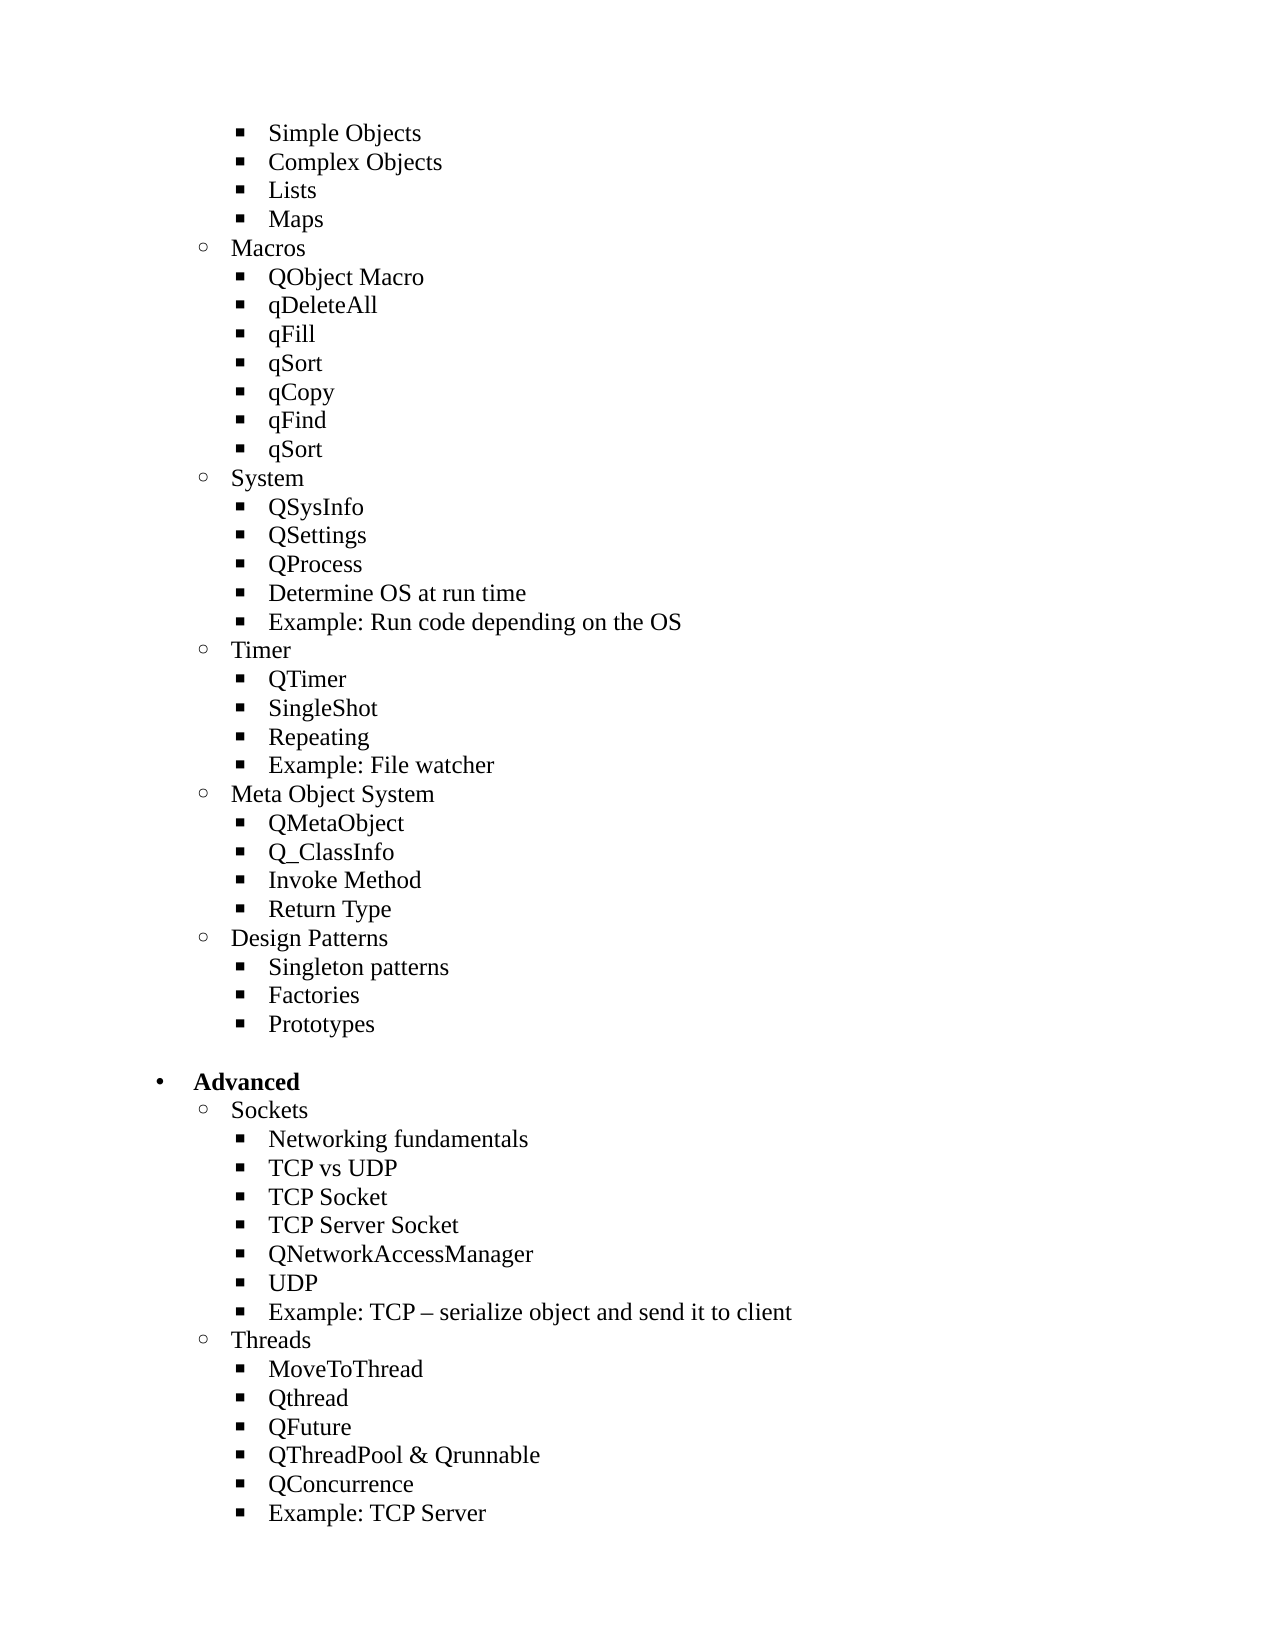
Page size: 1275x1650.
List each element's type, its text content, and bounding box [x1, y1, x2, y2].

list Repeating [231, 722, 1157, 751]
list MoveToThread [231, 1354, 1157, 1383]
list qSort [231, 434, 1157, 463]
list Timer [193, 636, 1157, 664]
list QConcurrence [231, 1469, 1157, 1498]
list QNetworkAccessManager [231, 1239, 1157, 1268]
list Example: File watcher [231, 751, 1157, 779]
list qSort [231, 348, 1157, 377]
list Macros [193, 233, 1157, 262]
list System [193, 463, 1157, 492]
list Design Patterns [193, 923, 1157, 952]
list Simple Objects [231, 118, 1157, 147]
list Factories [231, 981, 1157, 1009]
list SingleShot [231, 693, 1157, 722]
list Determine OS at run time [231, 578, 1157, 607]
list TCP Socket [231, 1182, 1157, 1211]
list Lists [231, 176, 1157, 204]
list QTimer [231, 664, 1157, 693]
list QFuture [231, 1412, 1157, 1441]
list Complex Objects [231, 147, 1157, 176]
list Advanced [156, 1067, 1157, 1096]
list qCopy [231, 377, 1157, 406]
list QSettings [231, 521, 1157, 549]
list Return Type [231, 894, 1157, 923]
list Prototypes [231, 1009, 1157, 1038]
list QThreadPool & Qrunnable [231, 1441, 1157, 1469]
list Qthread [231, 1383, 1157, 1412]
list TCP vs UDP [231, 1153, 1157, 1182]
list Networking fundamentals [231, 1124, 1157, 1153]
list Example: Run code depending on the OS [231, 607, 1157, 636]
list TCP Server Socket [231, 1211, 1157, 1239]
list Maps [231, 204, 1157, 233]
list Example: TCP – serialize object and send it to client [231, 1297, 1157, 1326]
list QMetaObject [231, 808, 1157, 837]
list Invoke Method [231, 866, 1157, 894]
list qFill [231, 319, 1157, 348]
list qFind [231, 406, 1157, 434]
list QProcess [231, 549, 1157, 578]
list UDP [231, 1268, 1157, 1297]
list QSysInfo [231, 492, 1157, 521]
list Example: TCP Server [231, 1498, 1157, 1527]
list QObject Macro [231, 262, 1157, 291]
list Sockets [193, 1096, 1157, 1124]
list qDeleteAll [231, 291, 1157, 319]
list Q_ClassInfo [231, 837, 1157, 866]
list Threads [193, 1326, 1157, 1354]
list Meta Object System [193, 779, 1157, 808]
list Singleton patterns [231, 952, 1157, 981]
